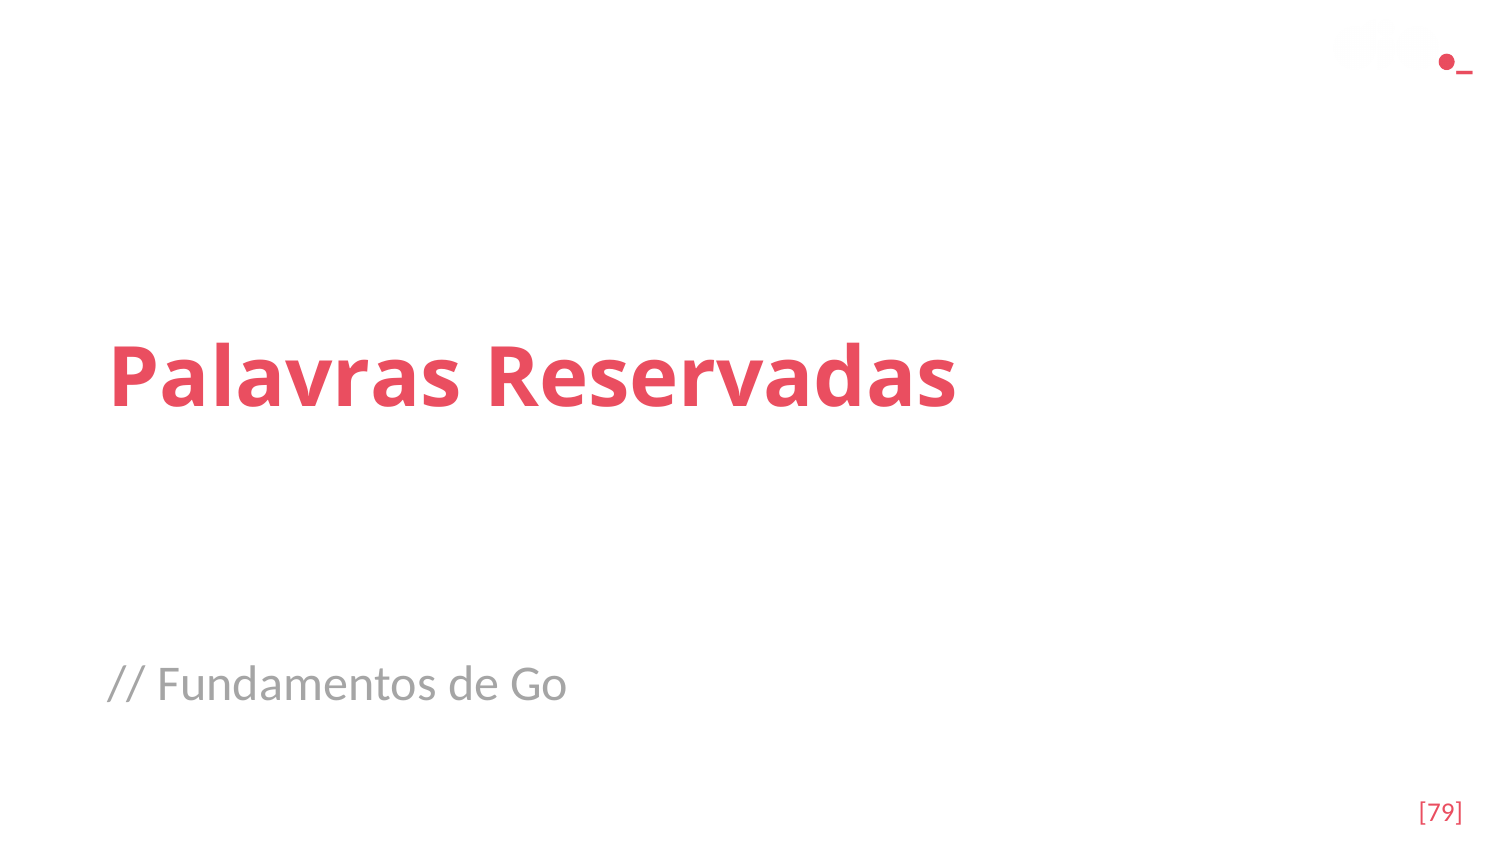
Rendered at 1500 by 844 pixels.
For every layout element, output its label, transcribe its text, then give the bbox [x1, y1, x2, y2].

text_box // Fundamentos de Go [92, 635, 1309, 701]
slide_number [79] [1403, 779, 1494, 844]
picture [1333, 19, 1473, 75]
text_box Palavras Reservadas [92, 292, 1309, 558]
